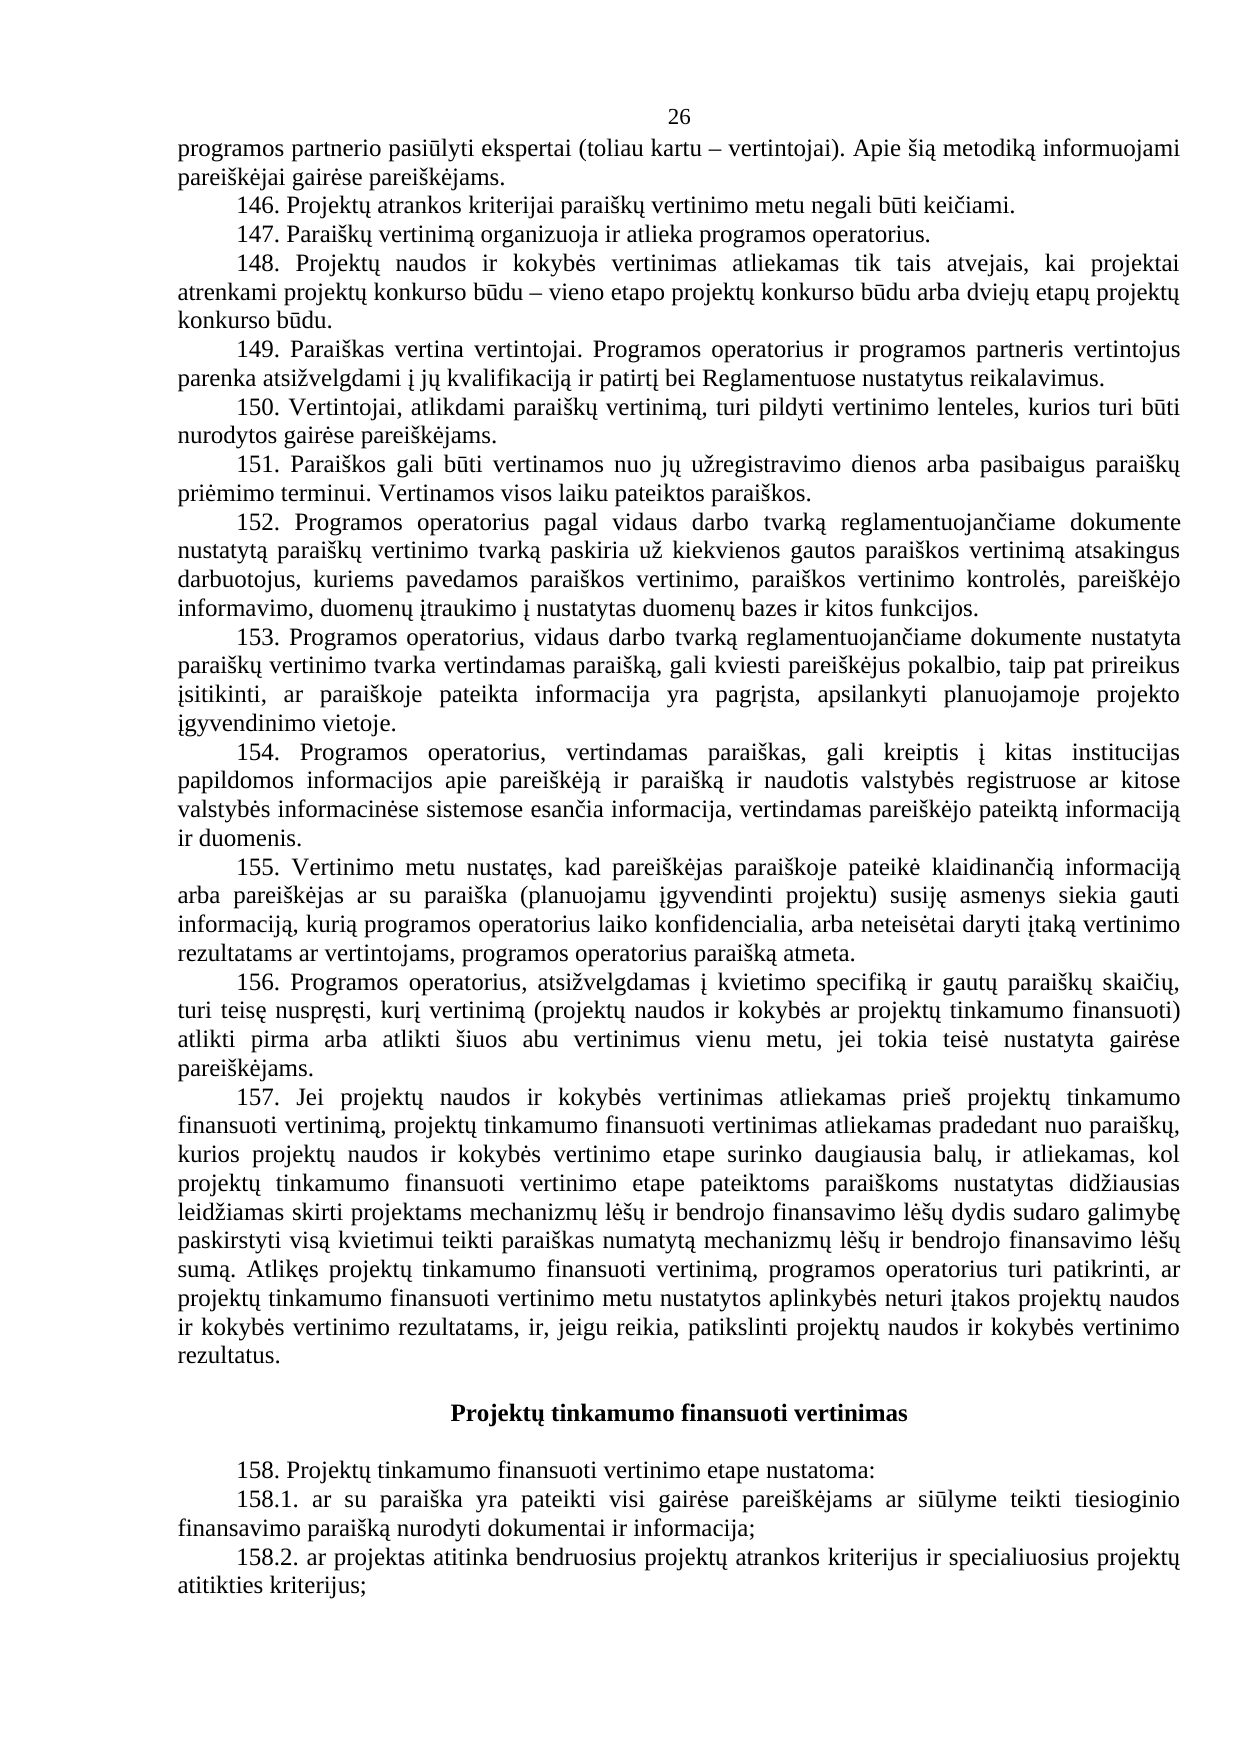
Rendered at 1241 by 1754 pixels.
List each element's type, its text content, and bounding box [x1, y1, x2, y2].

text 157. Jei projektų naudos ir kokybės vertinimas atliekamas prieš projektų tinkamumo finansuoti vertinimą, projektų tinkamumo finansuoti vertinimas atliekamas pradedant nuo paraiškų, kurios projektų naudos ir kokybės vertinimo etape surinko daugiausia balų, ir atliekamas, kol projektų tinkamumo finansuoti vertinimo etape pateiktoms paraiškoms nustatytas didžiausias leidžiamas skirti projektams mechanizmų lėšų ir bendrojo finansavimo lėšų dydis sudaro galimybę paskirstyti visą kvietimui teikti paraiškas numatytą mechanizmų lėšų ir bendrojo finansavimo lėšų sumą. Atlikęs projektų tinkamumo finansuoti vertinimą, programos operatorius turi patikrinti, ar projektų tinkamumo finansuoti vertinimo metu nustatytos aplinkybės neturi įtakos projektų naudos ir kokybės vertinimo rezultatams, ir, jeigu reikia, patikslinti projektų naudos ir kokybės vertinimo rezultatus. [177, 1082, 1181, 1369]
text Projektų tinkamumo finansuoti vertinimas [177, 1398, 1181, 1427]
text 149. Paraiškas vertina vertintojai. Programos operatorius ir programos partneris vertintojus parenka atsižvelgdami į jų kvalifikaciją ir patirtį bei Reglamentuose nustatytus reikalavimus. [177, 334, 1181, 392]
text 156. Programos operatorius, atsižvelgdamas į kvietimo specifiką ir gautų paraiškų skaičių, turi teisę nuspręsti, kurį vertinimą (projektų naudos ir kokybės ar projektų tinkamumo finansuoti) atlikti pirma arba atlikti šiuos abu vertinimus vienu metu, jei tokia teisė nustatyta gairėse pareiškėjams. [177, 967, 1181, 1082]
text 147. Paraiškų vertinimą organizuoja ir atlieka programos operatorius. [177, 219, 1181, 248]
text 150. Vertintojai, atlikdami paraiškų vertinimą, turi pildyti vertinimo lenteles, kurios turi būti nurodytos gairėse pareiškėjams. [177, 392, 1181, 449]
text 148. Projektų naudos ir kokybės vertinimas atliekamas tik tais atvejais, kai projektai atrenkami projektų konkurso būdu – vieno etapo projektų konkurso būdu arba dviejų etapų projektų konkurso būdu. [177, 248, 1181, 334]
text 152. Programos operatorius pagal vidaus darbo tvarką reglamentuojančiame dokumente nustatytą paraiškų vertinimo tvarką paskiria už kiekvienos gautos paraiškos vertinimą atsakingus darbuotojus, kuriems pavedamos paraiškos vertinimo, paraiškos vertinimo kontrolės, pareiškėjo informavimo, duomenų įtraukimo į nustatytas duomenų bazes ir kitos funkcijos. [177, 507, 1181, 622]
text 158.2. ar projektas atitinka bendruosius projektų atrankos kriterijus ir specialiuosius projektų atitikties kriterijus; [177, 1542, 1181, 1599]
text 151. Paraiškos gali būti vertinamos nuo jų užregistravimo dienos arba pasibaigus paraiškų priėmimo terminui. Vertinamos visos laiku pateiktos paraiškos. [177, 449, 1181, 507]
text programos partnerio pasiūlyti ekspertai (toliau kartu – vertintojai). Apie šią metodiką informuojami pareiškėjai gairėse pareiškėjams. [177, 133, 1181, 190]
text 155. Vertinimo metu nustatęs, kad pareiškėjas paraiškoje pateikė klaidinančią informaciją arba pareiškėjas ar su paraiška (planuojamu įgyvendinti projektu) susiję asmenys siekia gauti informaciją, kurią programos operatorius laiko konfidencialia, arba neteisėtai daryti įtaką vertinimo rezultatams ar vertintojams, programos operatorius paraišką atmeta. [177, 852, 1181, 967]
text 146. Projektų atrankos kriterijai paraiškų vertinimo metu negali būti keičiami. [177, 190, 1181, 219]
text 153. Programos operatorius, vidaus darbo tvarką reglamentuojančiame dokumente nustatyta paraiškų vertinimo tvarka vertindamas paraišką, gali kviesti pareiškėjus pokalbio, taip pat prireikus įsitikinti, ar paraiškoje pateikta informacija yra pagrįsta, apsilankyti planuojamoje projekto įgyvendinimo vietoje. [177, 622, 1181, 737]
text 158. Projektų tinkamumo finansuoti vertinimo etape nustatoma: [177, 1455, 1181, 1484]
text 154. Programos operatorius, vertindamas paraiškas, gali kreiptis į kitas institucijas papildomos informacijos apie pareiškėją ir paraišką ir naudotis valstybės registruose ar kitose valstybės informacinėse sistemose esančia informacija, vertindamas pareiškėjo pateiktą informaciją ir duomenis. [177, 737, 1181, 852]
text 158.1. ar su paraiška yra pateikti visi gairėse pareiškėjams ar siūlyme teikti tiesioginio finansavimo paraišką nurodyti dokumentai ir informacija; [177, 1484, 1181, 1542]
